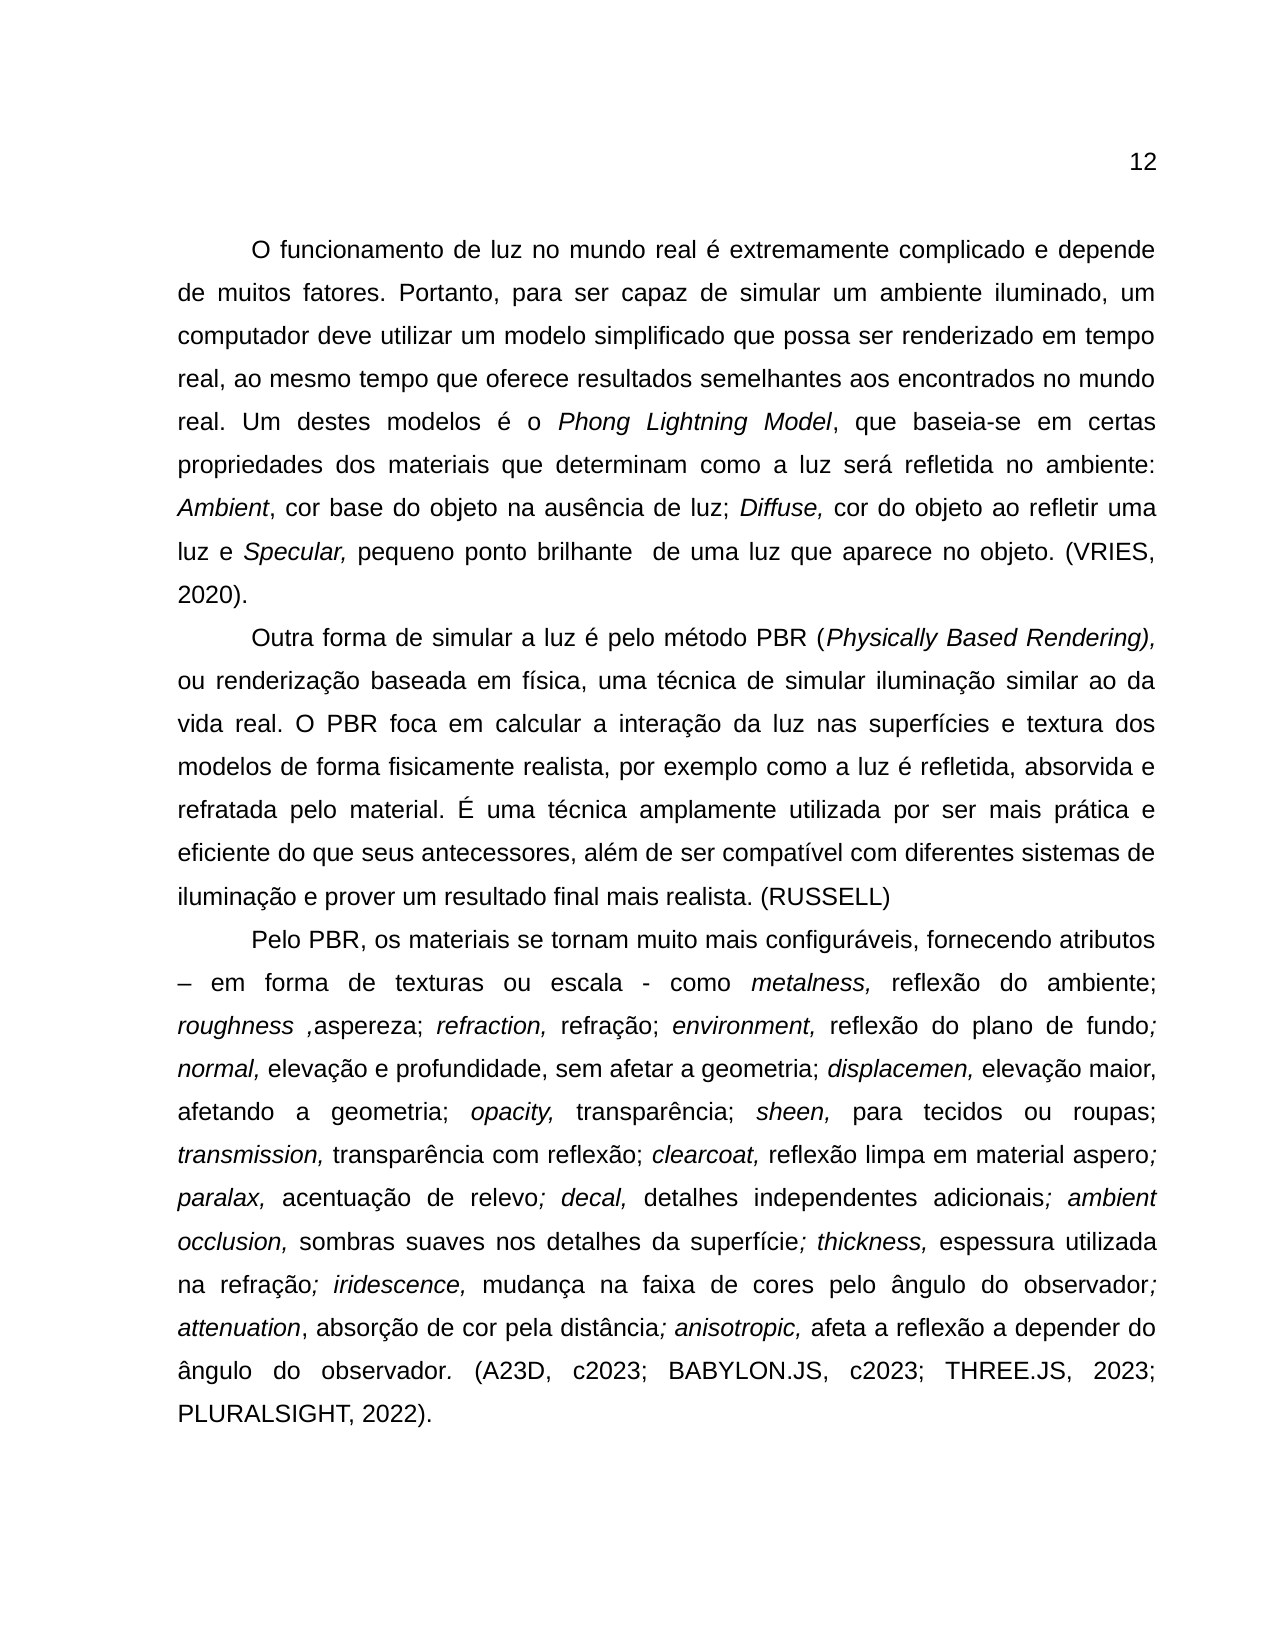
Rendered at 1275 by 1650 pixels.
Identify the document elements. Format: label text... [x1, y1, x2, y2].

text O funcionamento de luz no mundo real é extremamente complicado e depende de muitos fatores. Portanto, para ser capaz de simular um ambiente iluminado, um computador deve utilizar um modelo simplificado que possa ser renderizado em tempo real, ao mesmo tempo que oferece resultados semelhantes aos encontrados no mundo real. Um destes modelos é o Phong Lightning Model, que baseia-se em certas propriedades dos materiais que determinam como a luz será refletida no ambiente: Ambient, cor base do objeto na ausência de luz; Diffuse, cor do objeto ao refletir uma luz e Specular, pequeno ponto brilhante de uma luz que aparece no objeto. (VRIES, 2020). [177, 235, 1157, 608]
text Pelo PBR, os materiais se tornam muito mais configuráveis, fornecendo atributos – em forma de texturas ou escala - como metalness, reflexão do ambiente; roughness ,aspereza; refraction, refração; environment, reflexão do plano de fundo; normal, elevação e profundidade, sem afetar a geometria; displacemen, elevação maior, afetando a geometria; opacity, transparência; sheen, para tecidos ou roupas; transmission, transparência com reflexão; clearcoat, reflexão limpa em material aspero; paralax, acentuação de relevo; decal, detalhes independentes adicionais; ambient occlusion, sombras suaves nos detalhes da superfície; thickness, espessura utilizada na refração; iridescence, mudança na faixa de cores pelo ângulo do observador; attenuation, absorção de cor pela distância; anisotropic, afeta a reflexão a depender do ângulo do observador. (A23D, c2023; BABYLON.JS, c2023; THREE.JS, 2023; PLURALSIGHT, 2022). [177, 925, 1157, 1428]
text Outra forma de simular a luz é pelo método PBR (Physically Based Rendering), ou renderização baseada em física, uma técnica de simular iluminação similar ao da vida real. O PBR foca em calcular a interação da luz nas superfícies e textura dos modelos de forma fisicamente realista, por exemplo como a luz é refletida, absorvida e refratada pelo material. É uma técnica amplamente utilizada por ser mais prática e eficiente do que seus antecessores, além de ser compatível com diferentes sistemas de iluminação e prover um resultado final mais realista. (RUSSELL) [177, 623, 1157, 910]
